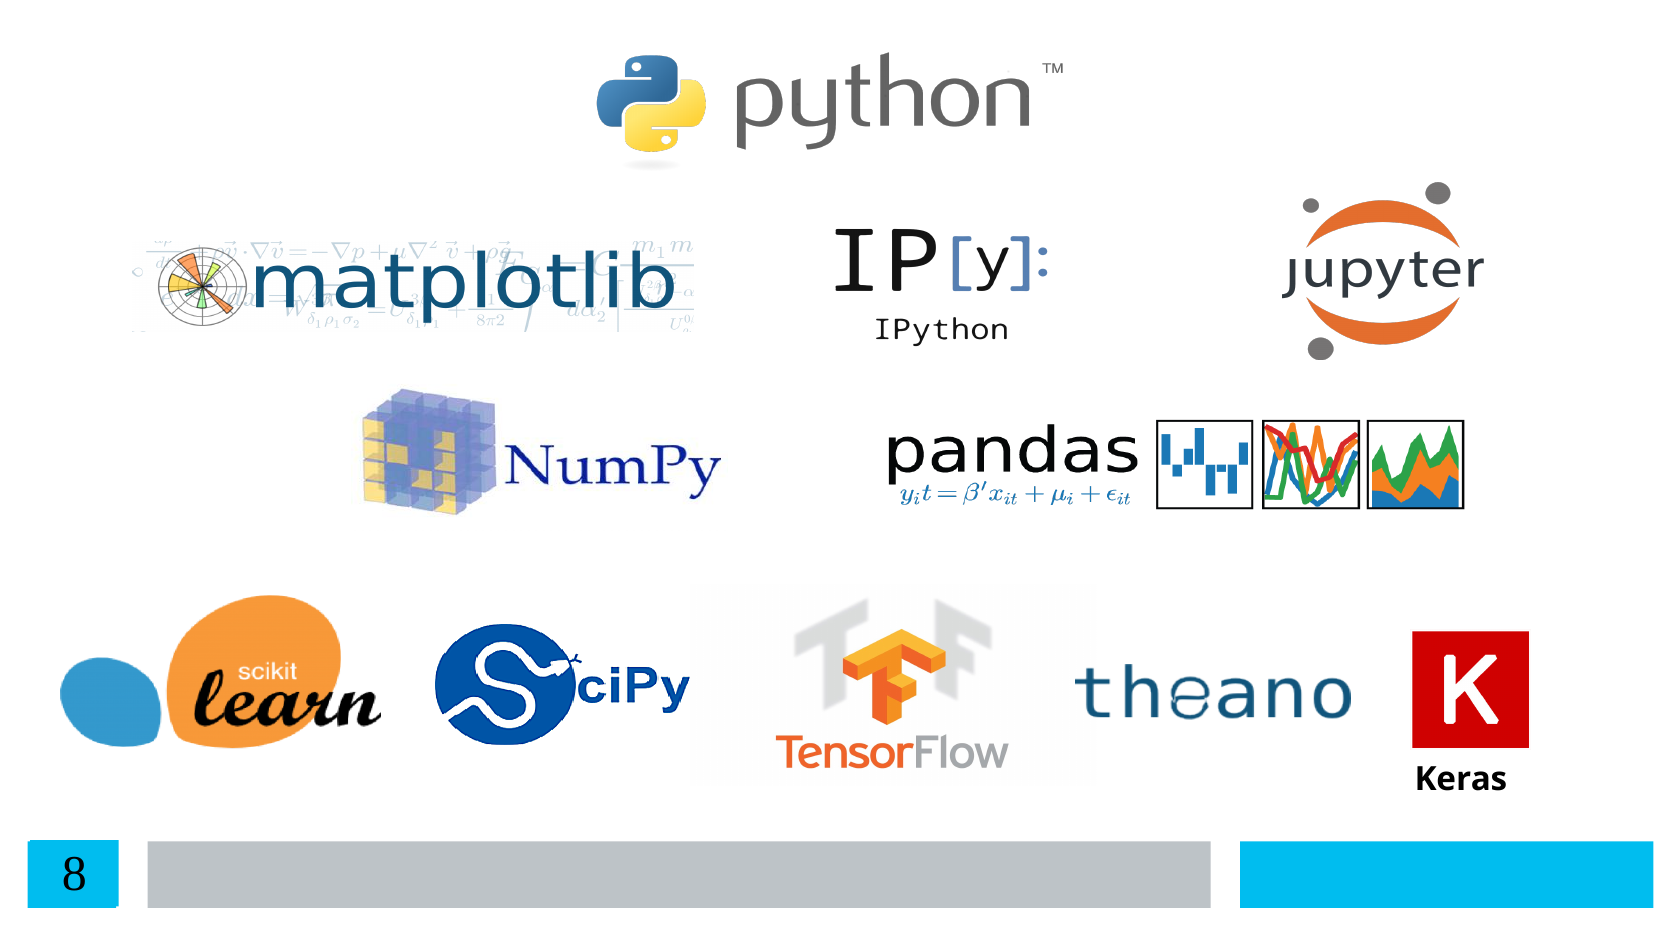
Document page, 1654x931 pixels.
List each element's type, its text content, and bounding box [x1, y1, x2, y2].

picture [351, 344, 728, 531]
picture [435, 584, 1351, 786]
picture [132, 241, 694, 332]
picture [869, 412, 1473, 519]
picture [1410, 629, 1531, 747]
picture [1282, 182, 1484, 360]
text_box Keras [1399, 747, 1536, 801]
picture [548, 7, 1111, 392]
picture [60, 543, 381, 826]
